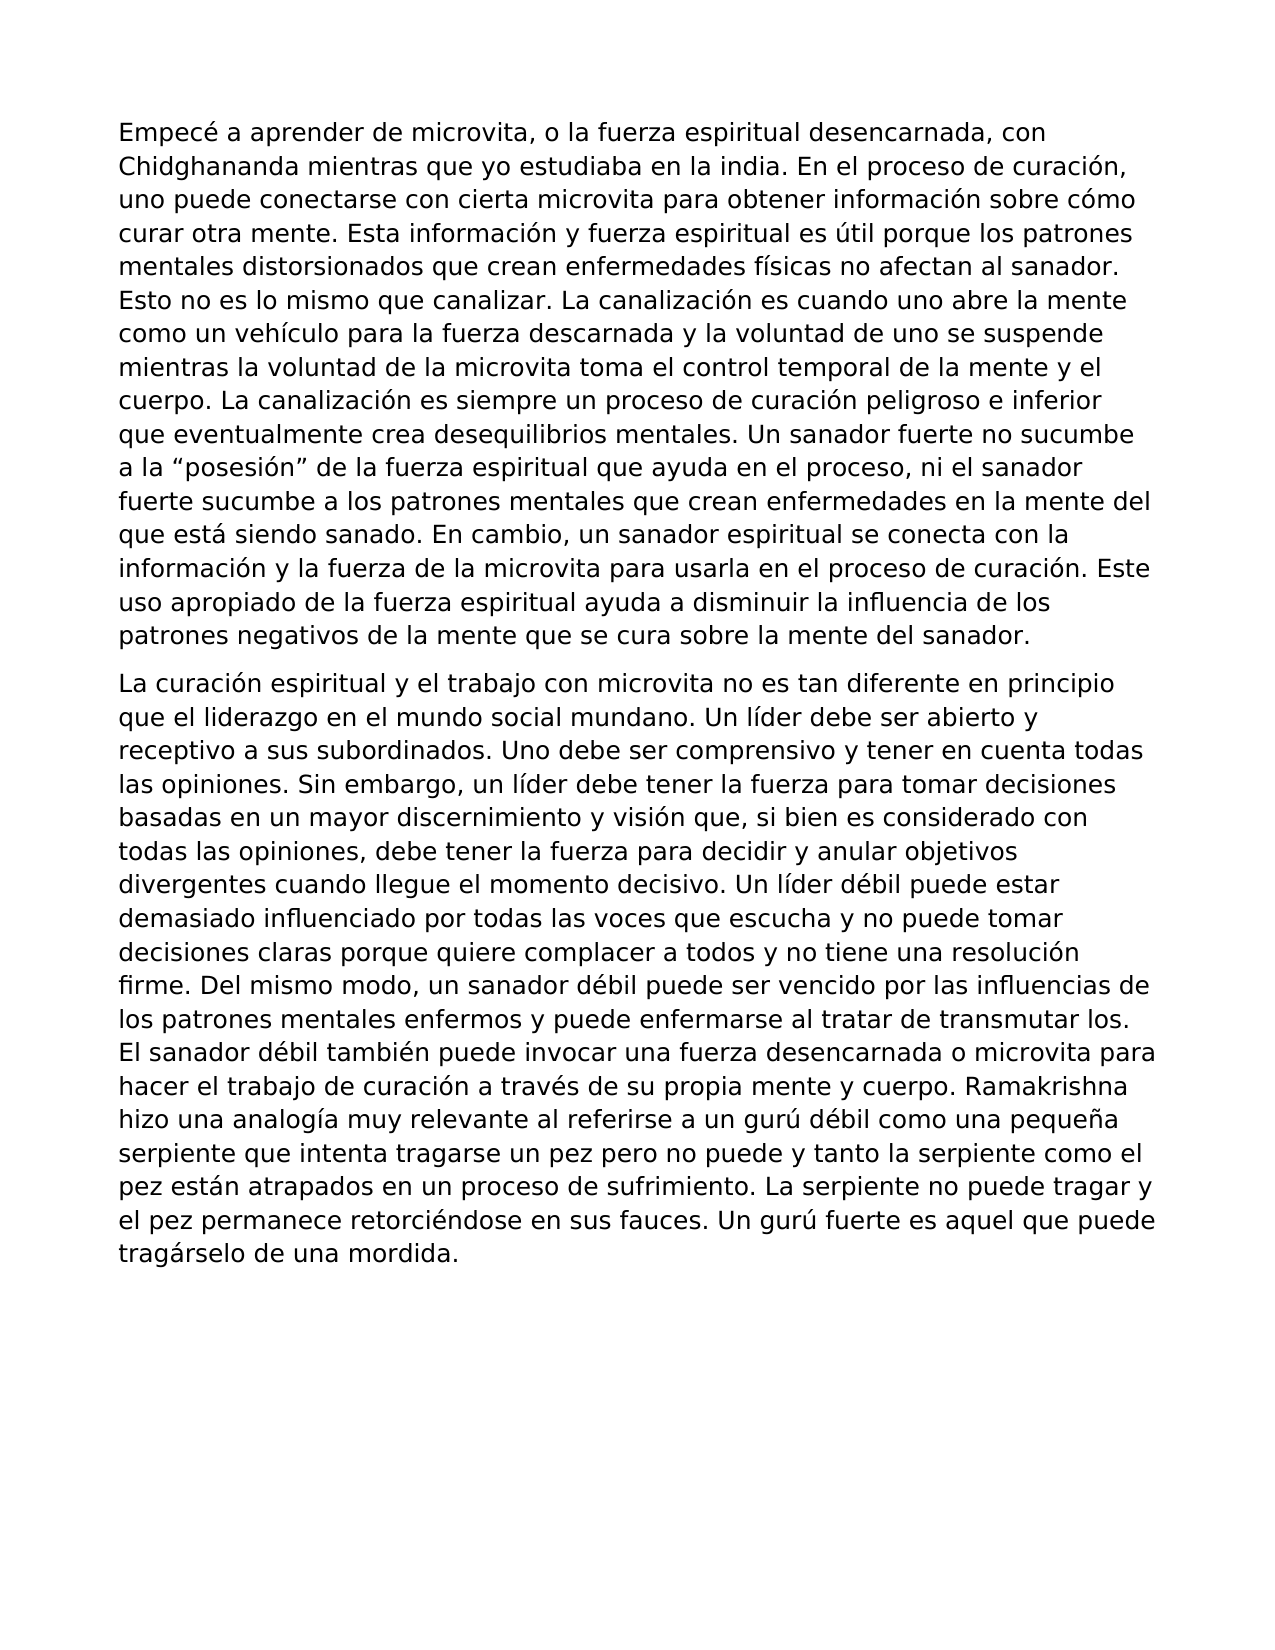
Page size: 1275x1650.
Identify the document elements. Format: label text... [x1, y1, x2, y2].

text La curación espiritual y el trabajo con microvita no es tan diferente en principio que el liderazgo en el mundo social mundano. Un líder debe ser abierto y receptivo a sus subordinados. Uno debe ser comprensivo y tener en cuenta todas las opiniones. Sin embargo, un líder debe tener la fuerza para tomar decisiones basadas en un mayor discernimiento y visión que, si bien es considerado con todas las opiniones, debe tener la fuerza para decidir y anular objetivos divergentes cuando llegue el momento decisivo. Un líder débil puede estar demasiado influenciado por todas las voces que escucha y no puede tomar decisiones claras porque quiere complacer a todos y no tiene una resolución firme. Del mismo modo, un sanador débil puede ser vencido por las influencias de los patrones mentales enfermos y puede enfermarse al tratar de transmutar los. El sanador débil también puede invocar una fuerza desencarnada o microvita para hacer el trabajo de curación a través de su propia mente y cuerpo. Ramakrishna hizo una analogía muy relevante al referirse a un gurú débil como una pequeña serpiente que intenta tragarse un pez pero no puede y tanto la serpiente como el pez están atrapados en un proceso de sufrimiento. La serpiente no puede tragar y el pez permanece retorciéndose en sus fauces. Un gurú fuerte es aquel que puede tragárselo de una mordida. [118, 669, 1157, 1269]
text Empecé a aprender de microvita, o la fuerza espiritual desencarnada, con Chidghananda mientras que yo estudiaba en la india. En el proceso de curación, uno puede conectarse con cierta microvita para obtener información sobre cómo curar otra mente. Esta información y fuerza espiritual es útil porque los patrones mentales distorsionados que crean enfermedades físicas no afectan al sanador. Esto no es lo mismo que canalizar. La canalización es cuando uno abre la mente como un vehículo para la fuerza descarnada y la voluntad de uno se suspende mientras la voluntad de la microvita toma el control temporal de la mente y el cuerpo. La canalización es siempre un proceso de curación peligroso e inferior que eventualmente crea desequilibrios mentales. Un sanador fuerte no sucumbe a la “posesión” de la fuerza espiritual que ayuda en el proceso, ni el sanador fuerte sucumbe a los patrones mentales que crean enfermedades en la mente del que está siendo sanado. En cambio, un sanador espiritual se conecta con la información y la fuerza de la microvita para usarla en el proceso de curación. Este uso apropiado de la fuerza espiritual ayuda a disminuir la influencia de los patrones negativos de la mente que se cura sobre la mente del sanador. [118, 118, 1157, 650]
